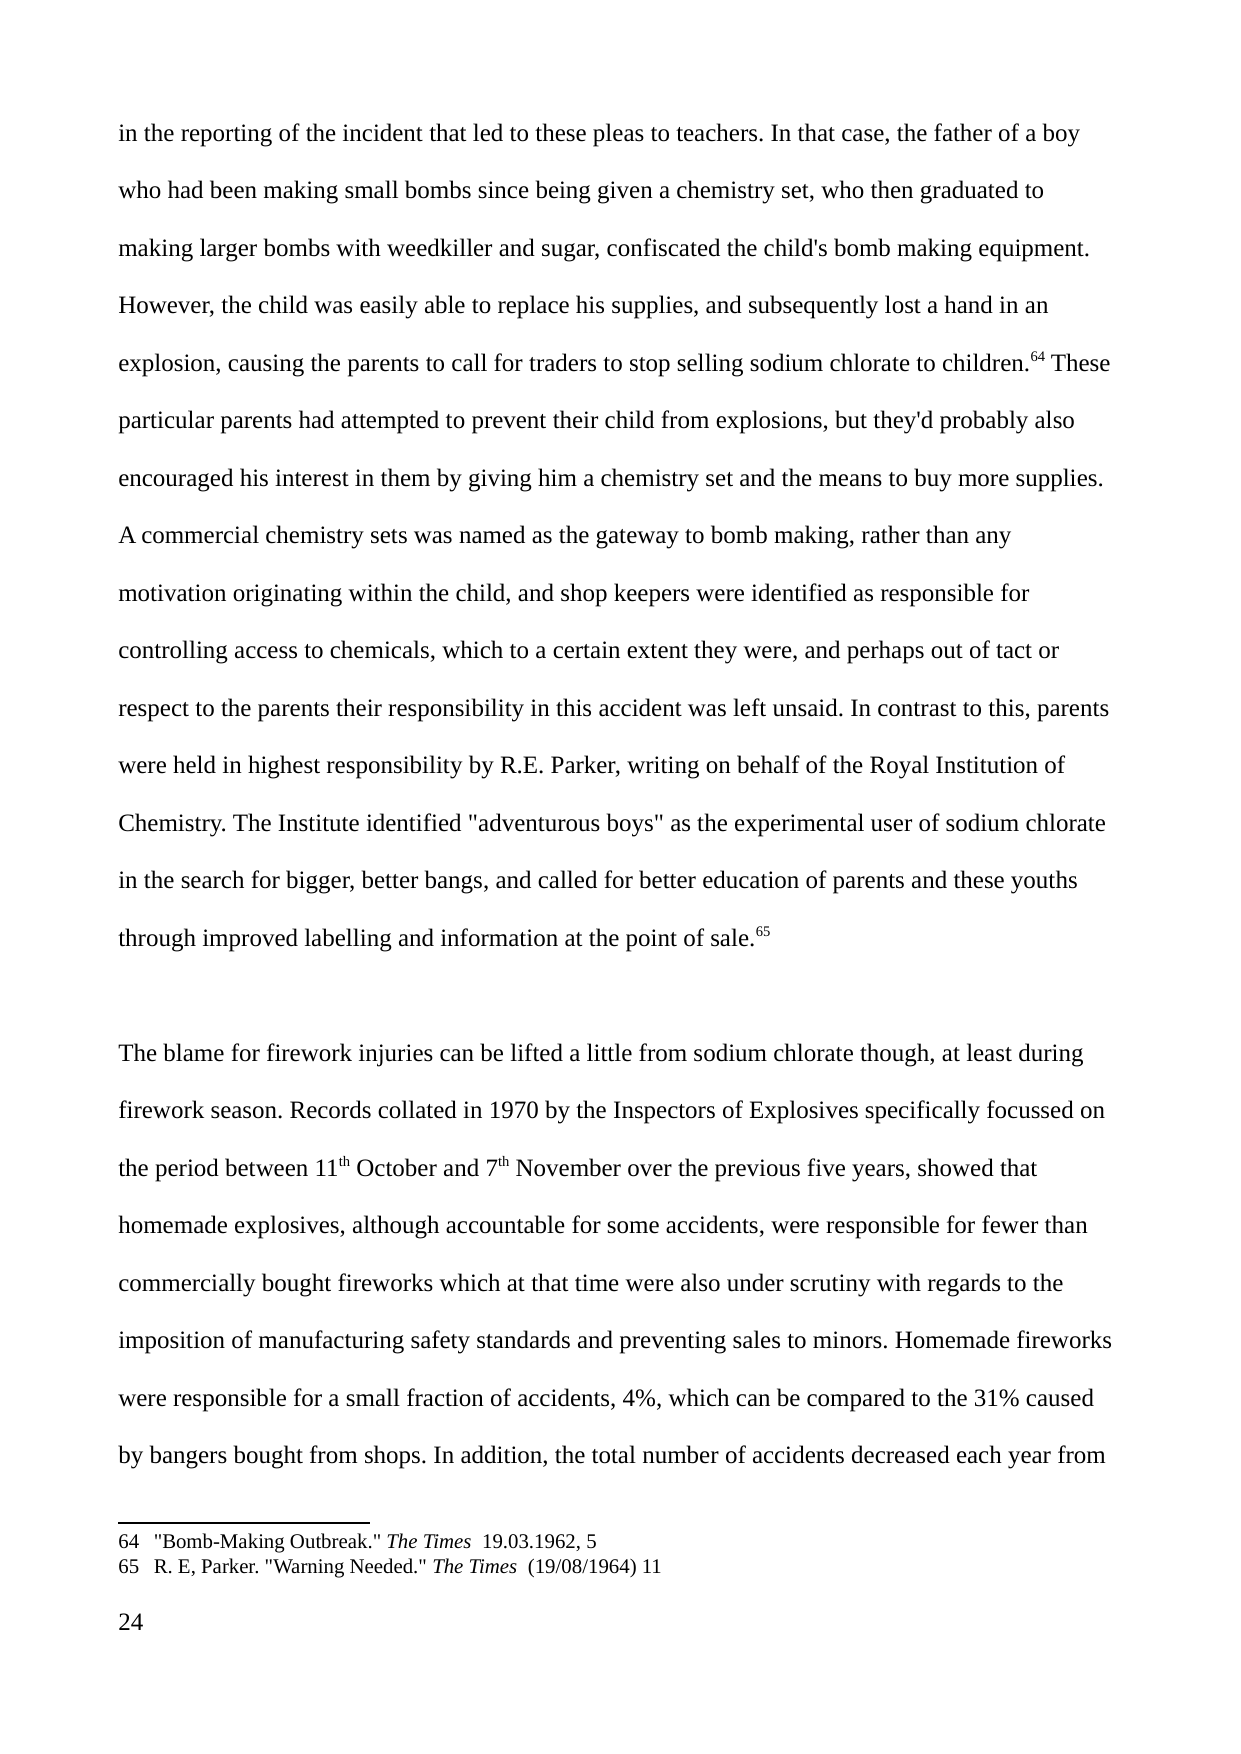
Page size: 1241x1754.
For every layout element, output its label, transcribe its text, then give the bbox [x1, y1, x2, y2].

text in the reporting of the incident that led to these pleas to teachers. In that case, the father of a boy who had been making small bombs since being given a chemistry set, who then graduated to making larger bombs with weedkiller and sugar, confiscated the child's bomb making equipment. However, the child was easily able to replace his supplies, and subsequently lost a hand in an explosion, causing the parents to call for traders to stop selling sodium chlorate to children. These particular parents had attempted to prevent their child from explosions, but they'd probably also encouraged his interest in them by giving him a chemistry set and the means to buy more supplies. A commercial chemistry sets was named as the gateway to bomb making, rather than any motivation originating within the child, and shop keepers were identified as responsible for controlling access to chemicals, which to a certain extent they were, and perhaps out of tact or respect to the parents their responsibility in this accident was left unsaid. In contrast to this, parents were held in highest responsibility by R.E. Parker, writing on behalf of the Royal Institution of Chemistry. The Institute identified "adventurous boys" as the experimental user of sodium chlorate in the search for bigger, better bangs, and called for better education of parents and these youths through improved labelling and information at the point of sale. [118, 118, 1122, 952]
text The blame for firework injuries can be lifted a little from sodium chlorate though, at least during firework season. Records collated in 1970 by the Inspectors of Explosives specifically focussed on the period between 11th October and 7th November over the previous five years, showed that homemade explosives, although accountable for some accidents, were responsible for fewer than commercially bought fireworks which at that time were also under scrutiny with regards to the imposition of manufacturing safety standards and preventing sales to minors. Homemade fireworks were responsible for a small fraction of accidents, 4%, which can be compared to the 31% caused by bangers bought from shops. In addition, the total number of accidents decreased each year from [118, 1038, 1122, 1469]
text "Bomb-Making Outbreak." The Times 19.03.1962, 5 [118, 1529, 1122, 1553]
text R. E, Parker. "Warning Needed." The Times (19/08/1964) 11 [118, 1553, 1122, 1578]
